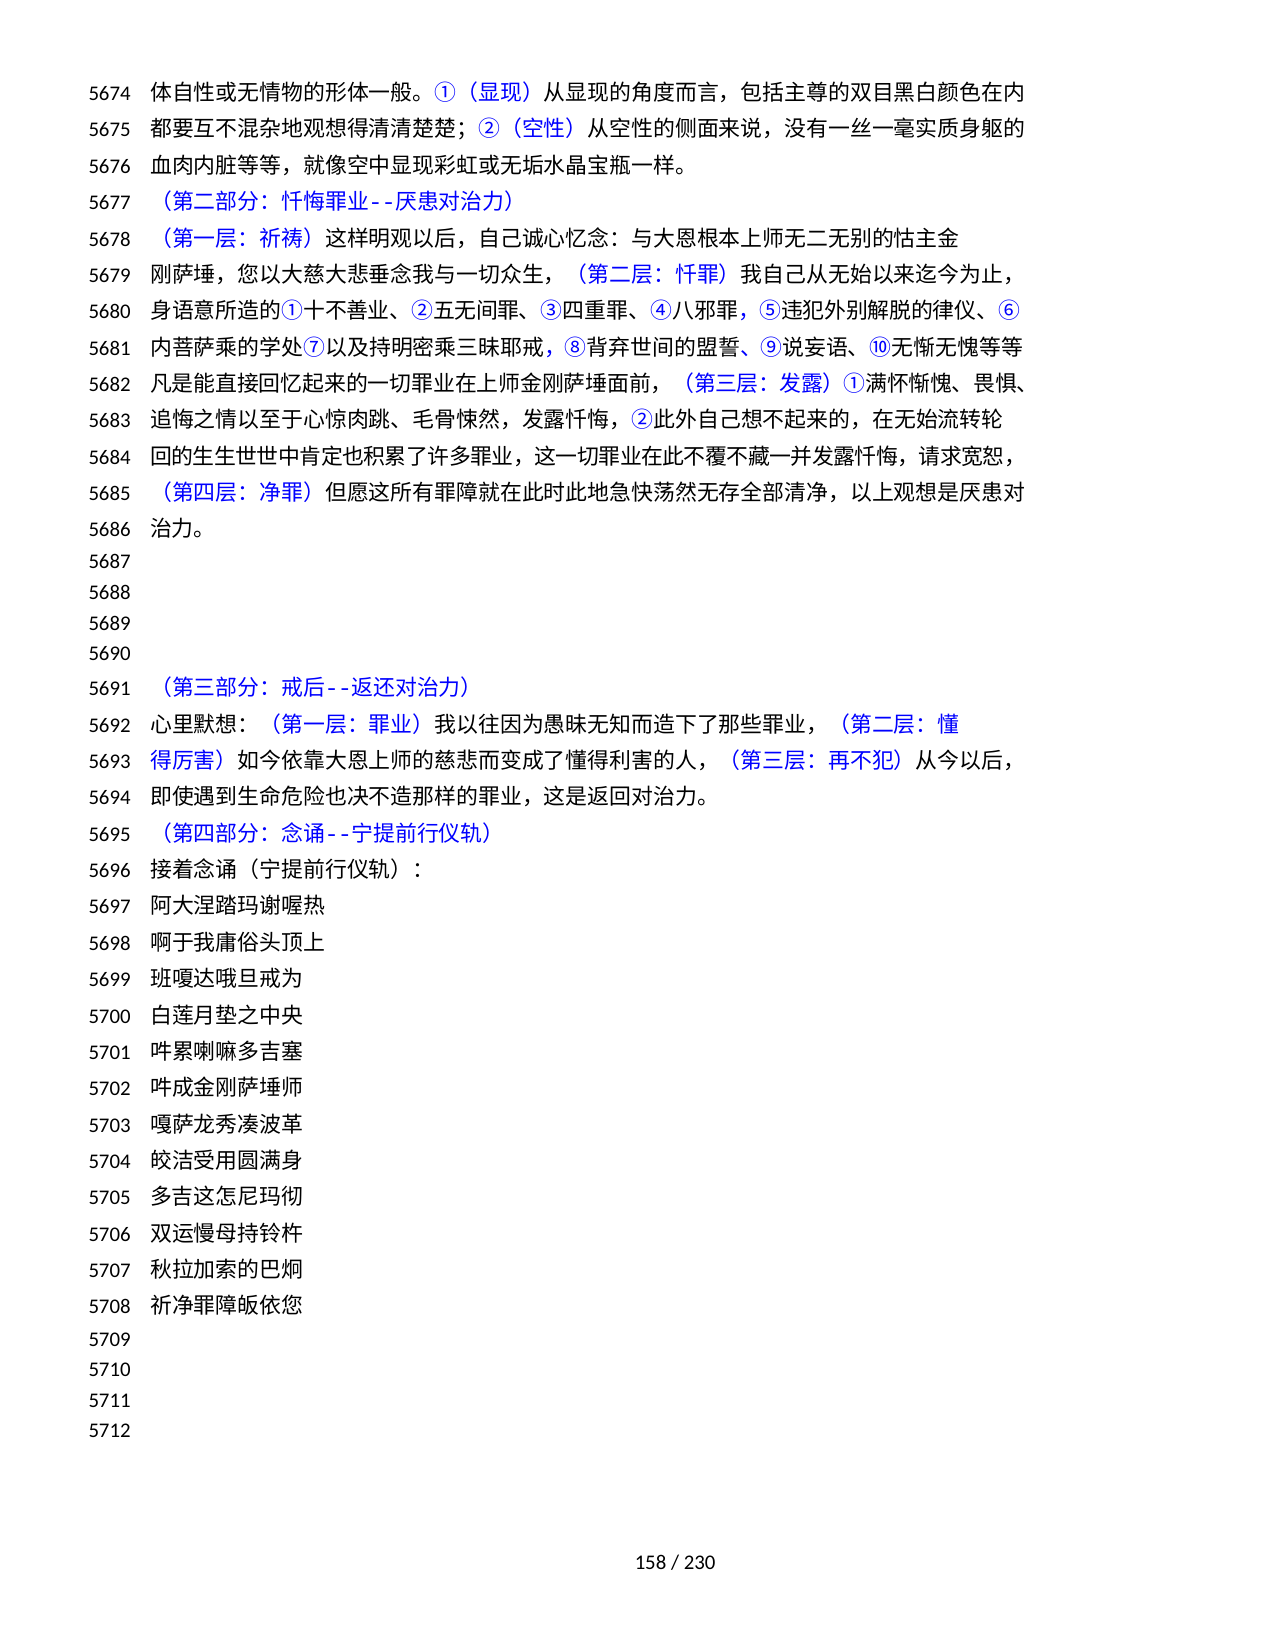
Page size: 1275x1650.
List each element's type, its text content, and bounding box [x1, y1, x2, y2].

text 嘎萨龙秀凑波革 [150, 1107, 1200, 1138]
text 阿大涅踏玛谢喔热 [150, 888, 1200, 920]
text 身语意所造的①十不善业、②五无间罪、③四重罪、④八邪罪，⑤违犯外别解脱的律仪、⑥ [150, 293, 1200, 325]
text 凡是能直接回忆起来的一切罪业在上师金刚萨埵面前，（第三层：发露）①满怀惭愧、畏惧、 [150, 366, 1200, 398]
text （第二部分：忏悔罪业--厌患对治力） [150, 184, 1200, 216]
text 接着念诵（宁提前行仪轨）： [150, 852, 1200, 884]
text 刚萨埵，您以大慈大悲垂念我与一切众生，（第二层：忏罪）我自己从无始以来迄今为止， [150, 257, 1200, 288]
text 体自性或无情物的形体一般。①（显现）从显现的角度而言，包括主尊的双目黑白颜色在内 [150, 75, 1200, 107]
text 吽累喇嘛多吉塞 [150, 1034, 1200, 1066]
text 内菩萨乘的学处⑦以及持明密乘三昧耶戒，⑧背弃世间的盟誓、⑨说妄语、⑩无惭无愧等等 [150, 329, 1200, 361]
text （第三部分：戒后--返还对治力） [150, 670, 1200, 702]
text 追悔之情以至于心惊肉跳、毛骨悚然，发露忏悔，②此外自己想不起来的，在无始流转轮 [150, 402, 1200, 434]
text （第一层：祈祷）这样明观以后，自己诚心忆念：与大恩根本上师无二无别的怙主金 [150, 221, 1200, 252]
text 多吉这怎尼玛彻 [150, 1179, 1200, 1211]
text 心里默想：（第一层：罪业）我以往因为愚昧无知而造下了那些罪业，（第二层：懂 [150, 707, 1200, 738]
text 白莲月垫之中央 [150, 998, 1200, 1029]
text （第四层：净罪）但愿这所有罪障就在此时此地急快荡然无存全部清净，以上观想是厌患对 [150, 475, 1200, 507]
text 祈净罪障皈依您 [150, 1288, 1200, 1320]
text 皎洁受用圆满身 [150, 1143, 1200, 1175]
text 秋拉加索的巴炯 [150, 1252, 1200, 1284]
text 得厉害）如今依靠大恩上师的慈悲而变成了懂得利害的人，（第三层：再不犯）从今以后， [150, 743, 1200, 775]
text 都要互不混杂地观想得清清楚楚；②（空性）从空性的侧面来说，没有一丝一毫实质身躯的 [150, 111, 1200, 143]
text 双运慢母持铃杵 [150, 1216, 1200, 1247]
text 班嗄达哦旦戒为 [150, 961, 1200, 993]
text 吽成金刚萨埵师 [150, 1070, 1200, 1102]
text 即使遇到生命危险也决不造那样的罪业，这是返回对治力。 [150, 779, 1200, 811]
text 血肉内脏等等，就像空中显现彩虹或无垢水晶宝瓶一样。 [150, 148, 1200, 179]
text （第四部分：念诵--宁提前行仪轨） [150, 816, 1200, 847]
text 回的生生世世中肯定也积累了许多罪业，这一切罪业在此不覆不藏一并发露忏悔，请求宽恕， [150, 439, 1200, 470]
text 啊于我庸俗头顶上 [150, 925, 1200, 957]
text 治力。 [150, 511, 1200, 543]
